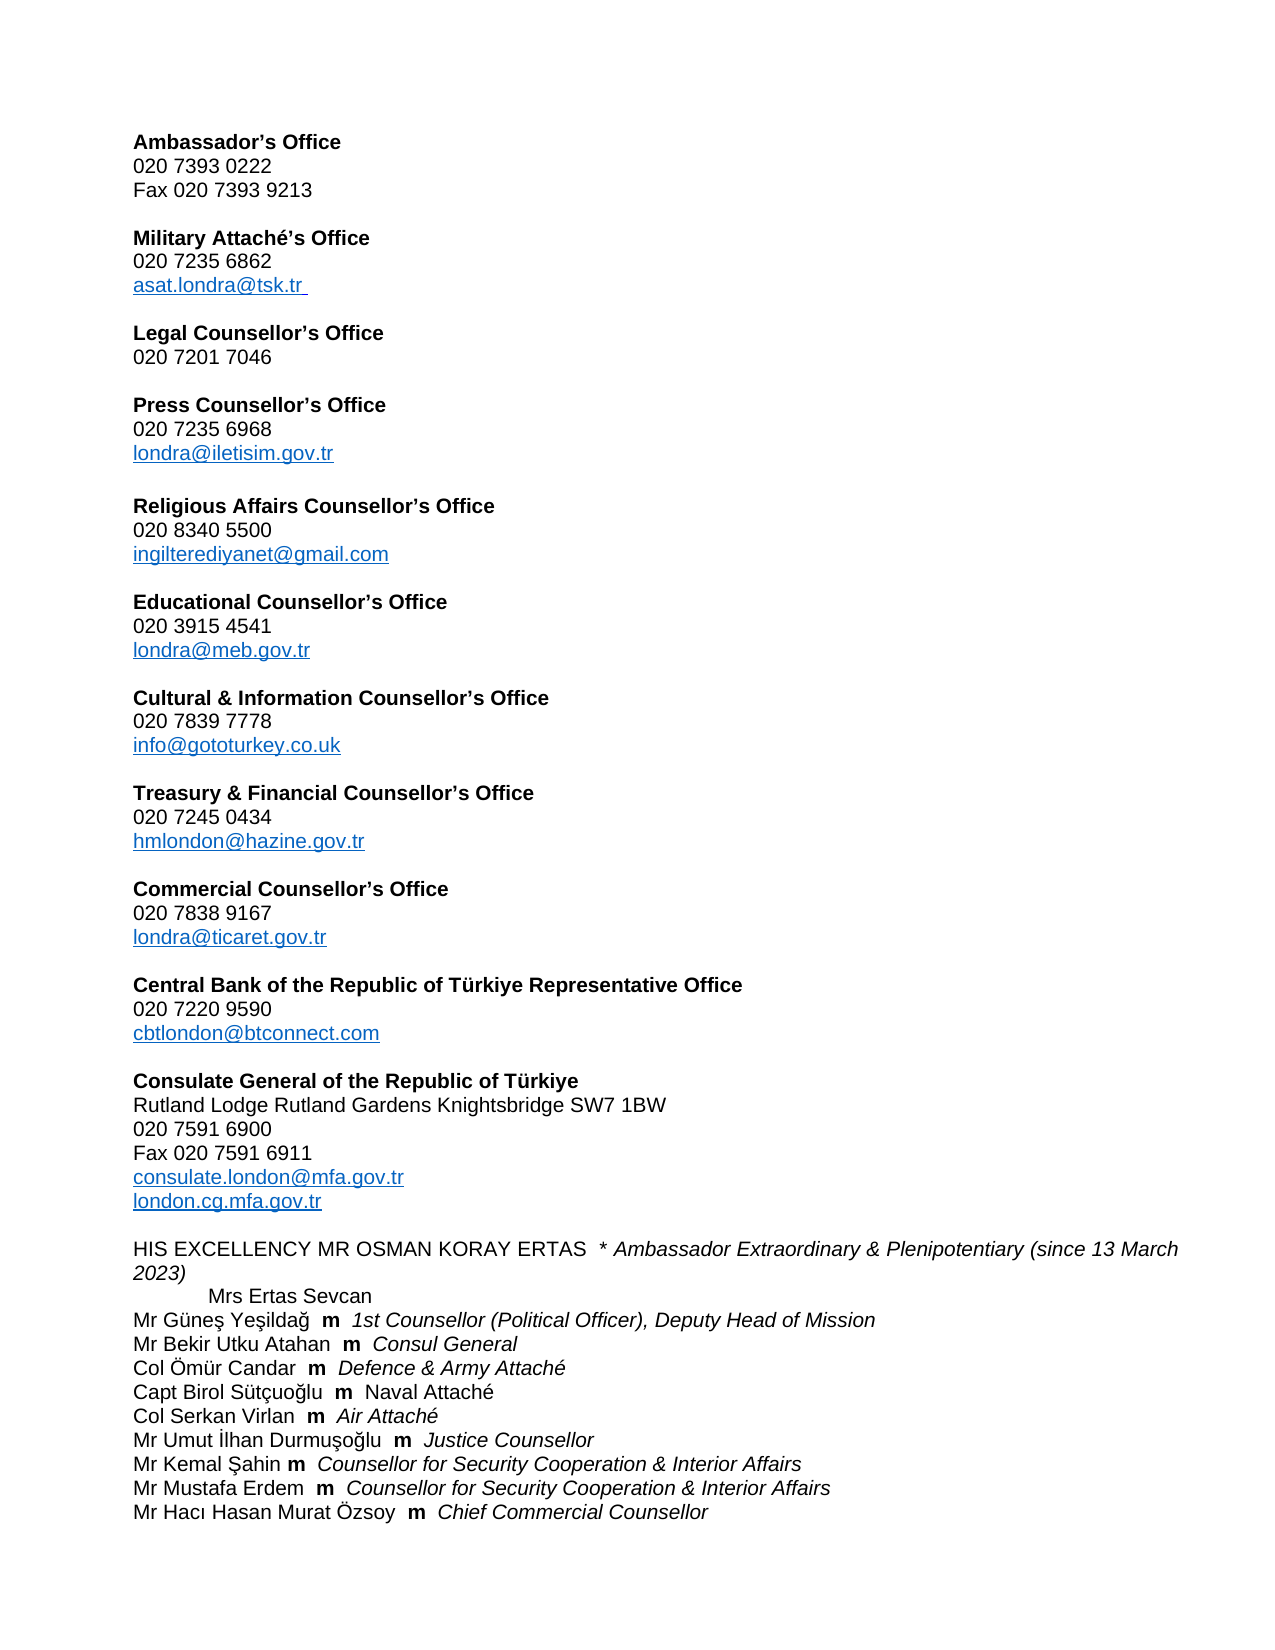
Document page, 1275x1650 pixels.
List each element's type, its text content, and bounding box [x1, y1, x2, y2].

text 020 7235 6862 [133, 249, 1181, 273]
text Col Ömür Candar m Defence & Army Attaché [133, 1356, 1181, 1380]
text Ambassador’s Office [133, 129, 1181, 153]
text Legal Counsellor’s Office [133, 321, 1181, 345]
text asat.londra@tsk.tr [133, 273, 1181, 297]
text londra@iletisim.gov.tr [133, 441, 1181, 465]
text Consulate General of the Republic of Türkiye [133, 1069, 1181, 1093]
text Fax 020 7591 6911 [133, 1141, 1181, 1164]
text 020 7838 9167 [133, 901, 1181, 925]
text His Excellency Mr OSMAN KORAY ERTAS * Ambassador Extraordinary & Plenipotentiary (since 13 March 2023) [133, 1236, 1181, 1284]
text Treasury & Financial Counsellor’s Office [133, 781, 1181, 805]
text hmlondon@hazine.gov.tr [133, 829, 1181, 853]
text Fax 020 7393 9213 [133, 177, 1181, 201]
text 020 7393 0222 [133, 153, 1181, 177]
text Col Serkan Virlan m Air Attaché [133, 1404, 1181, 1428]
text Capt Birol Sütçuoğlu m Naval Attaché [133, 1380, 1181, 1404]
text london.cg.mfa.gov.tr [133, 1188, 1181, 1212]
text 020 7245 0434 [133, 805, 1181, 829]
text Mrs Ertas Sevcan [208, 1284, 1181, 1308]
text Educational Counsellor’s Office [133, 589, 1181, 613]
text Commercial Counsellor’s Office [133, 877, 1181, 901]
text info@gototurkey.co.uk [133, 733, 1181, 757]
text Military Attaché’s Office [133, 225, 1181, 249]
text 020 7591 6900 [133, 1117, 1181, 1141]
text Mr Kemal Şahin m Counsellor for Security Cooperation & Interior Affairs [133, 1452, 1181, 1476]
text londra@ticaret.gov.tr [133, 925, 1181, 949]
text Mr Bekir Utku Atahan m Consul General [133, 1332, 1181, 1356]
text 020 7235 6968 [133, 417, 1181, 441]
text Mr Hacı Hasan Murat Özsoy m Chief Commercial Counsellor [133, 1500, 1181, 1524]
text 020 7839 7778 [133, 709, 1181, 733]
text Mr Umut İlhan Durmuşoğlu m Justice Counsellor [133, 1428, 1181, 1452]
text londra@meb.gov.tr [133, 637, 1181, 661]
text Central Bank of the Republic of Türkiye Representative Office [133, 973, 1181, 997]
text Cultural & Information Counsellor’s Office [133, 685, 1181, 709]
text Press Counsellor’s Office [133, 393, 1181, 417]
text 020 3915 4541 [133, 613, 1181, 637]
text consulate.london@mfa.gov.tr [133, 1164, 1181, 1188]
text 020 7201 7046 [133, 345, 1181, 369]
text Mr Mustafa Erdem m Counsellor for Security Cooperation & Interior Affairs [133, 1476, 1181, 1500]
text 020 8340 5500 [133, 518, 1181, 542]
text Religious Affairs Counsellor’s Office [133, 494, 1181, 518]
text Rutland Lodge Rutland Gardens Knightsbridge SW7 1BW [133, 1093, 1181, 1117]
text 020 7220 9590 [133, 997, 1181, 1021]
text Mr Güneş Yeşildağ m 1st Counsellor (Political Officer), Deputy Head of Mission [133, 1308, 1181, 1332]
text cbtlondon@btconnect.com [133, 1021, 1181, 1045]
text ingilterediyanet@gmail.com [133, 542, 1181, 566]
